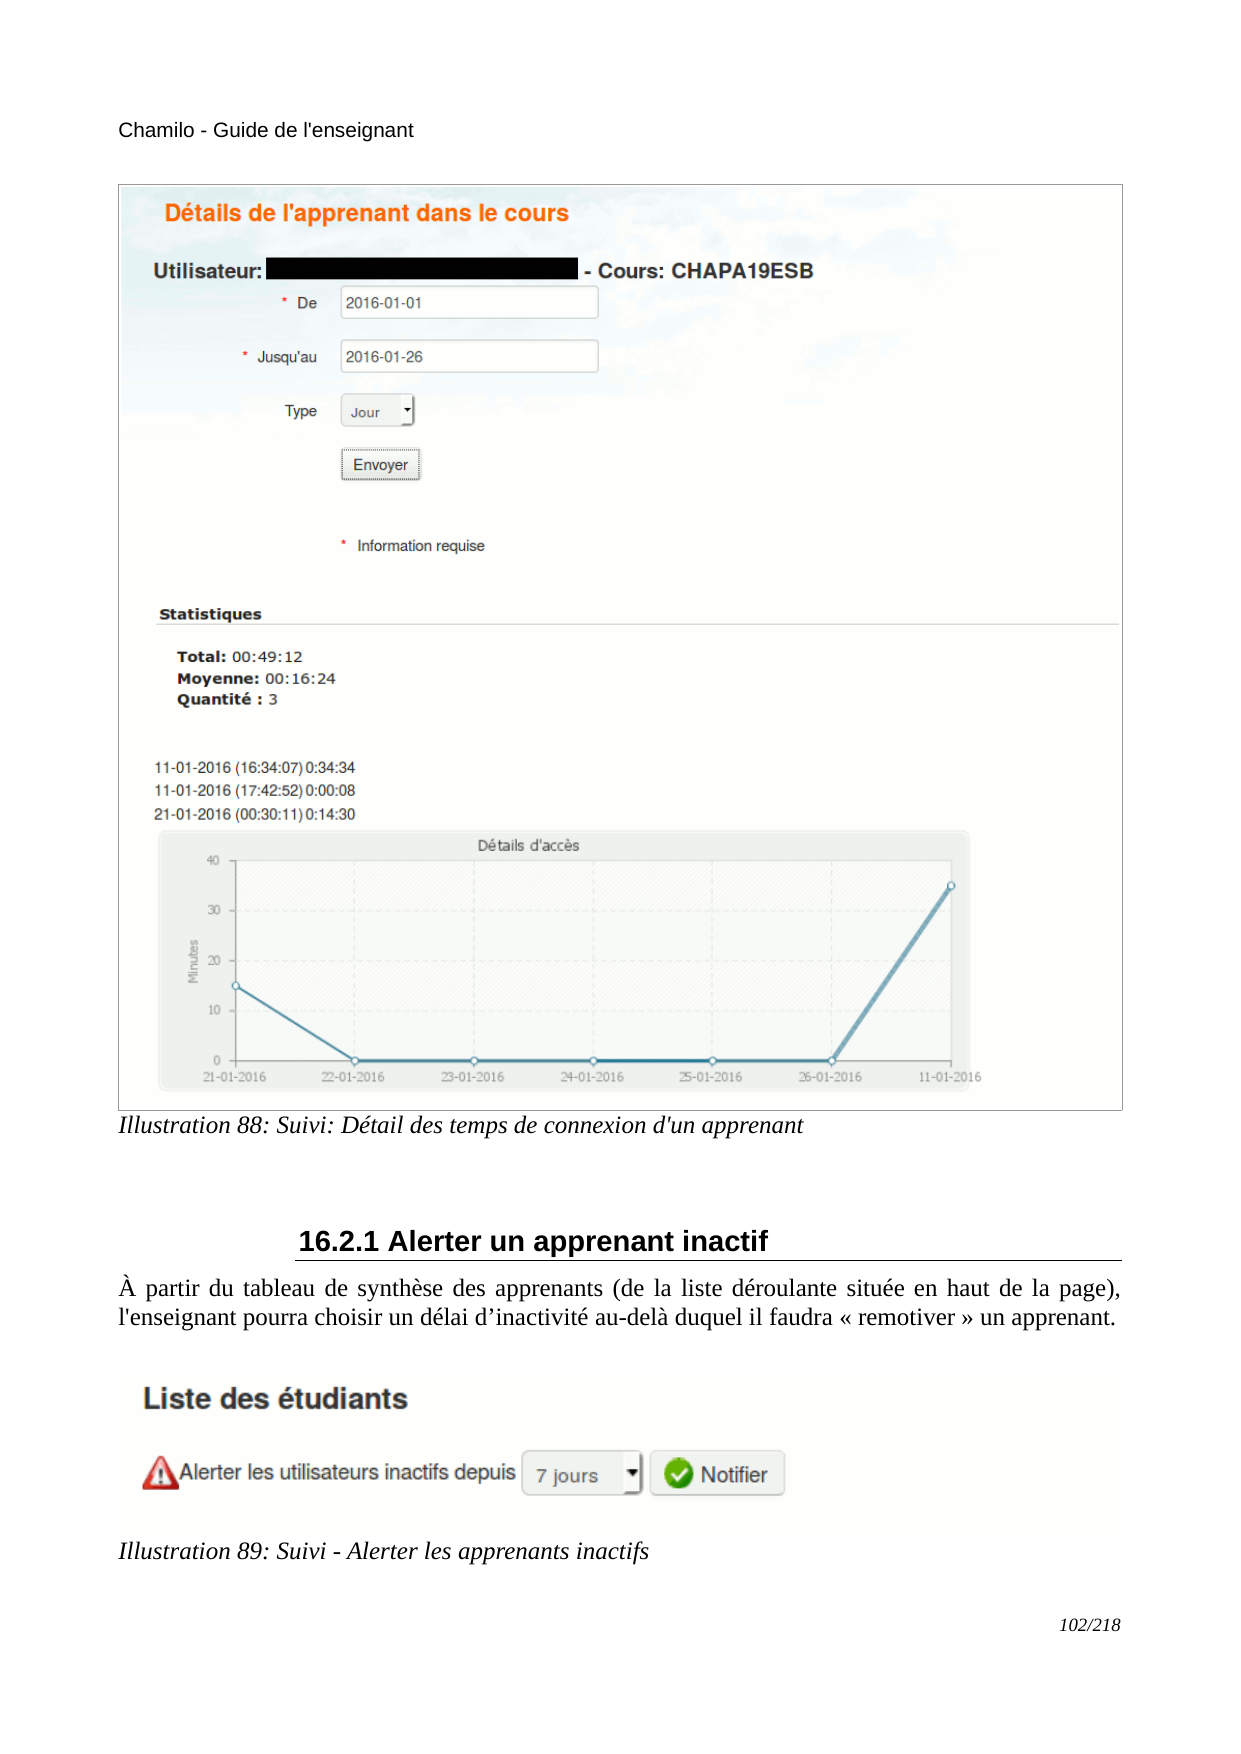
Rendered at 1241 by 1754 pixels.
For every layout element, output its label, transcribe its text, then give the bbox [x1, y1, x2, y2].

picture [121, 187, 1119, 1107]
text À partir du tableau de synthèse des apprenants (de la liste déroulante située en haut de la page), l'enseignant pourra choisir un délai d’inactivité au-delà duquel il faudra « remotiver » un apprenant. [118, 1273, 1122, 1330]
text [119, 185, 1122, 1110]
text Illustration 89: Suivi - Alerter les apprenants inactifs [118, 1537, 1122, 1565]
text Illustration 88: Suivi: Détail des temps de connexion d'un apprenant [118, 1111, 1122, 1138]
picture [118, 1371, 1122, 1537]
subtitle Alerter un apprenant inactif [295, 1221, 1122, 1260]
